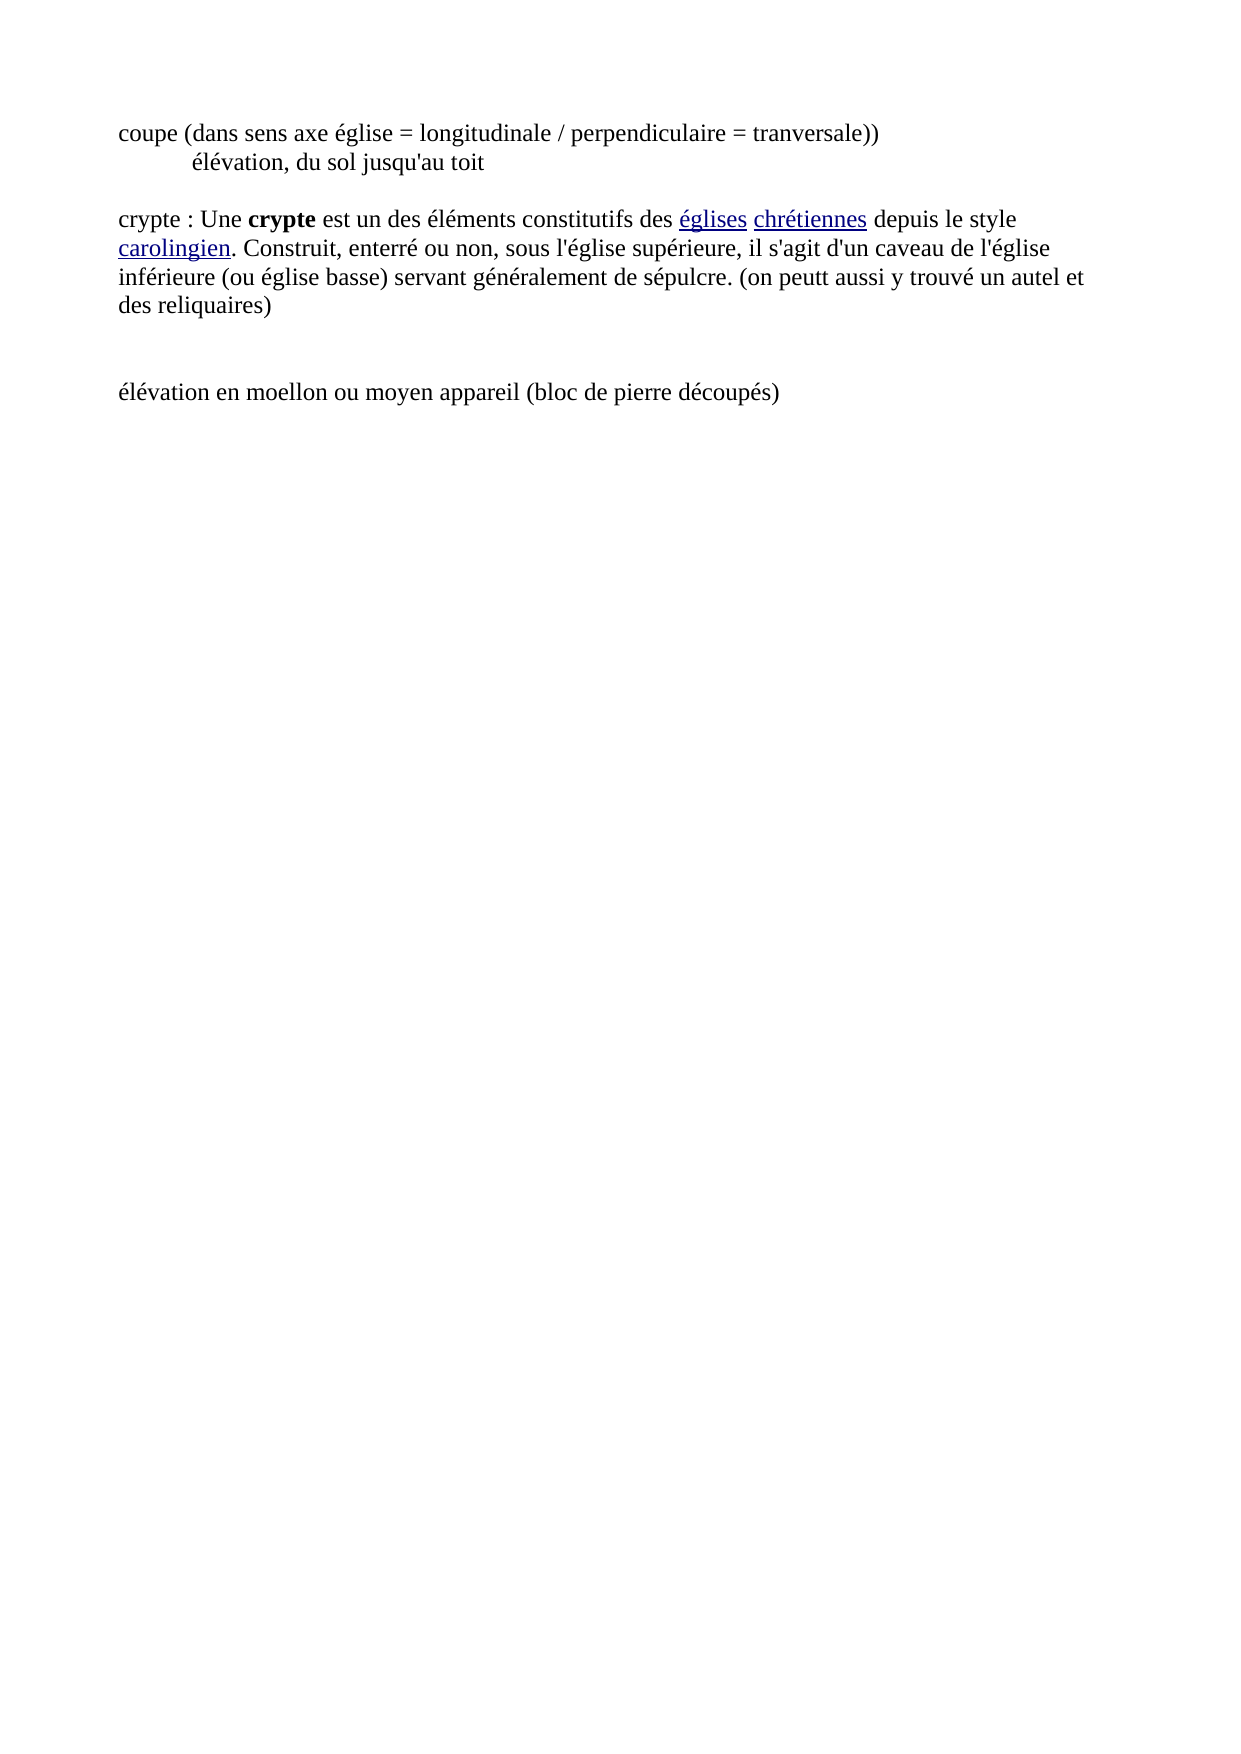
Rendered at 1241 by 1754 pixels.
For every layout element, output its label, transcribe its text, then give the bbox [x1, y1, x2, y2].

text élévation, du sol jusqu'au toit [118, 147, 1122, 176]
text élévation en moellon ou moyen appareil (bloc de pierre découpés) [118, 377, 1122, 406]
text crypte : Une crypte est un des éléments constitutifs des églises chrétiennes depuis le style carolingien. Construit, enterré ou non, sous l'église supérieure, il s'agit d'un caveau de l'église inférieure (ou église basse) servant généralement de sépulcre. (on peutt aussi y trouvé un autel et des reliquaires) [118, 204, 1122, 319]
text coupe (dans sens axe église = longitudinale / perpendiculaire = tranversale)) [118, 118, 1122, 147]
